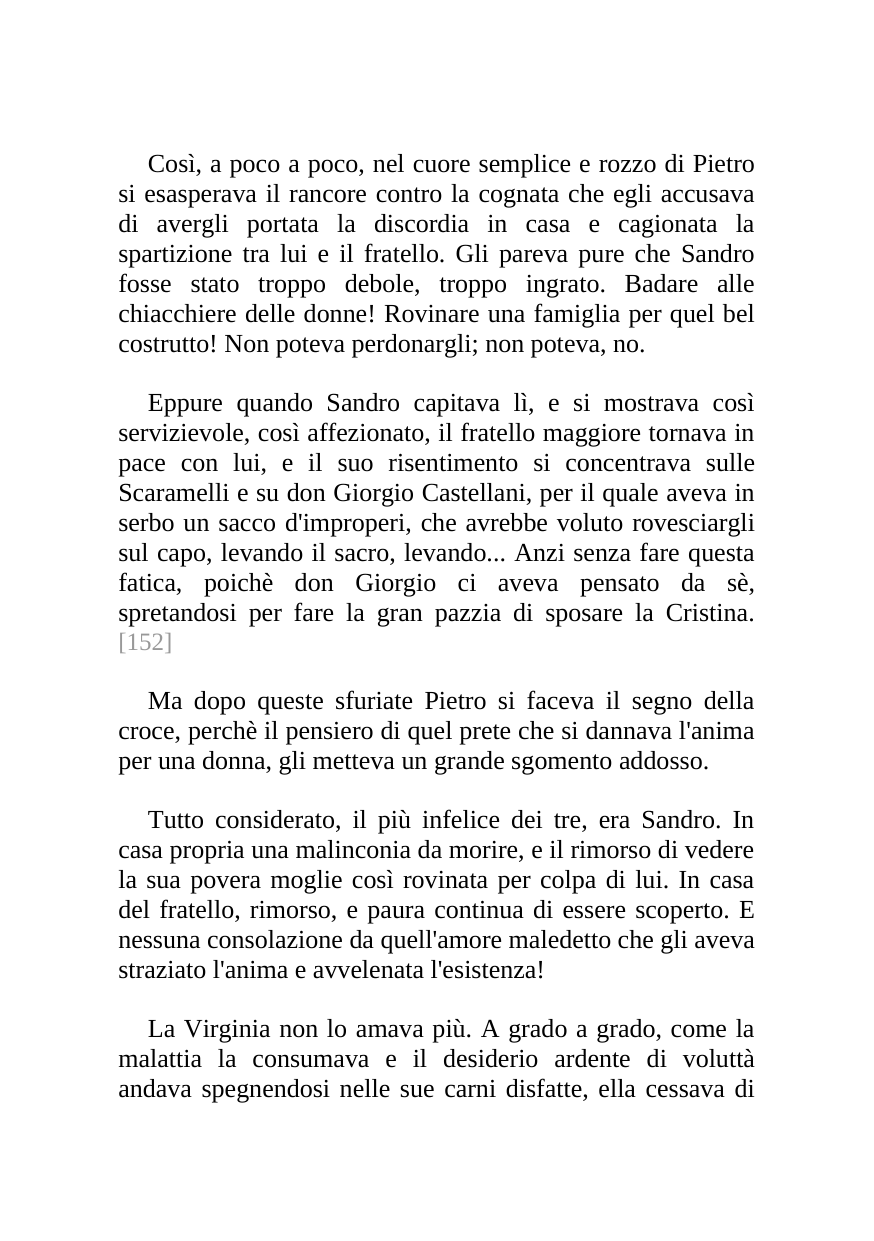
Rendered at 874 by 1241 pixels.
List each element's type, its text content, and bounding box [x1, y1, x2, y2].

text Eppure quando Sandro capitava lì, e si mostrava così servizievole, così affezionato, il fratello maggiore tornava in pace con lui, e il suo risentimento si concentrava sulle Scaramelli e su don Giorgio Castellani, per il quale aveva in serbo un sacco d'improperi, che avrebbe voluto rovesciargli sul capo, levando il sacro, levando... Anzi senza fare questa fatica, poichè don Giorgio ci aveva pensato da sè, spretandosi per fare la gran pazzia di sposare la Cristina.[152] [118, 387, 756, 656]
text Tutto considerato, il più infelice dei tre, era Sandro. In casa propria una malinconia da morire, e il rimorso di vedere la sua povera moglie così rovinata per colpa di lui. In casa del fratello, rimorso, e paura continua di essere scoperto. E nessuna consolazione da quell'amore maledetto che gli aveva straziato l'anima e avvelenata l'esistenza! [118, 804, 756, 984]
text Ma dopo queste sfuriate Pietro si faceva il segno della croce, perchè il pensiero di quel prete che si dannava l'anima per una donna, gli metteva un grande sgomento addosso. [118, 685, 756, 775]
text La Virginia non lo amava più. A grado a grado, come la malattia la consumava e il desiderio ardente di voluttà andava spegnendosi nelle sue carni disfatte, ella cessava di [118, 1013, 756, 1103]
text Così, a poco a poco, nel cuore semplice e rozzo di Pietro si esasperava il rancore contro la cognata che egli accusava di avergli portata la discordia in casa e cagionata la spartizione tra lui e il fratello. Gli pareva pure che Sandro fosse stato troppo debole, troppo ingrato. Badare alle chiacchiere delle donne! Rovinare una famiglia per quel bel costrutto! Non poteva perdonargli; non poteva, no. [118, 148, 756, 358]
